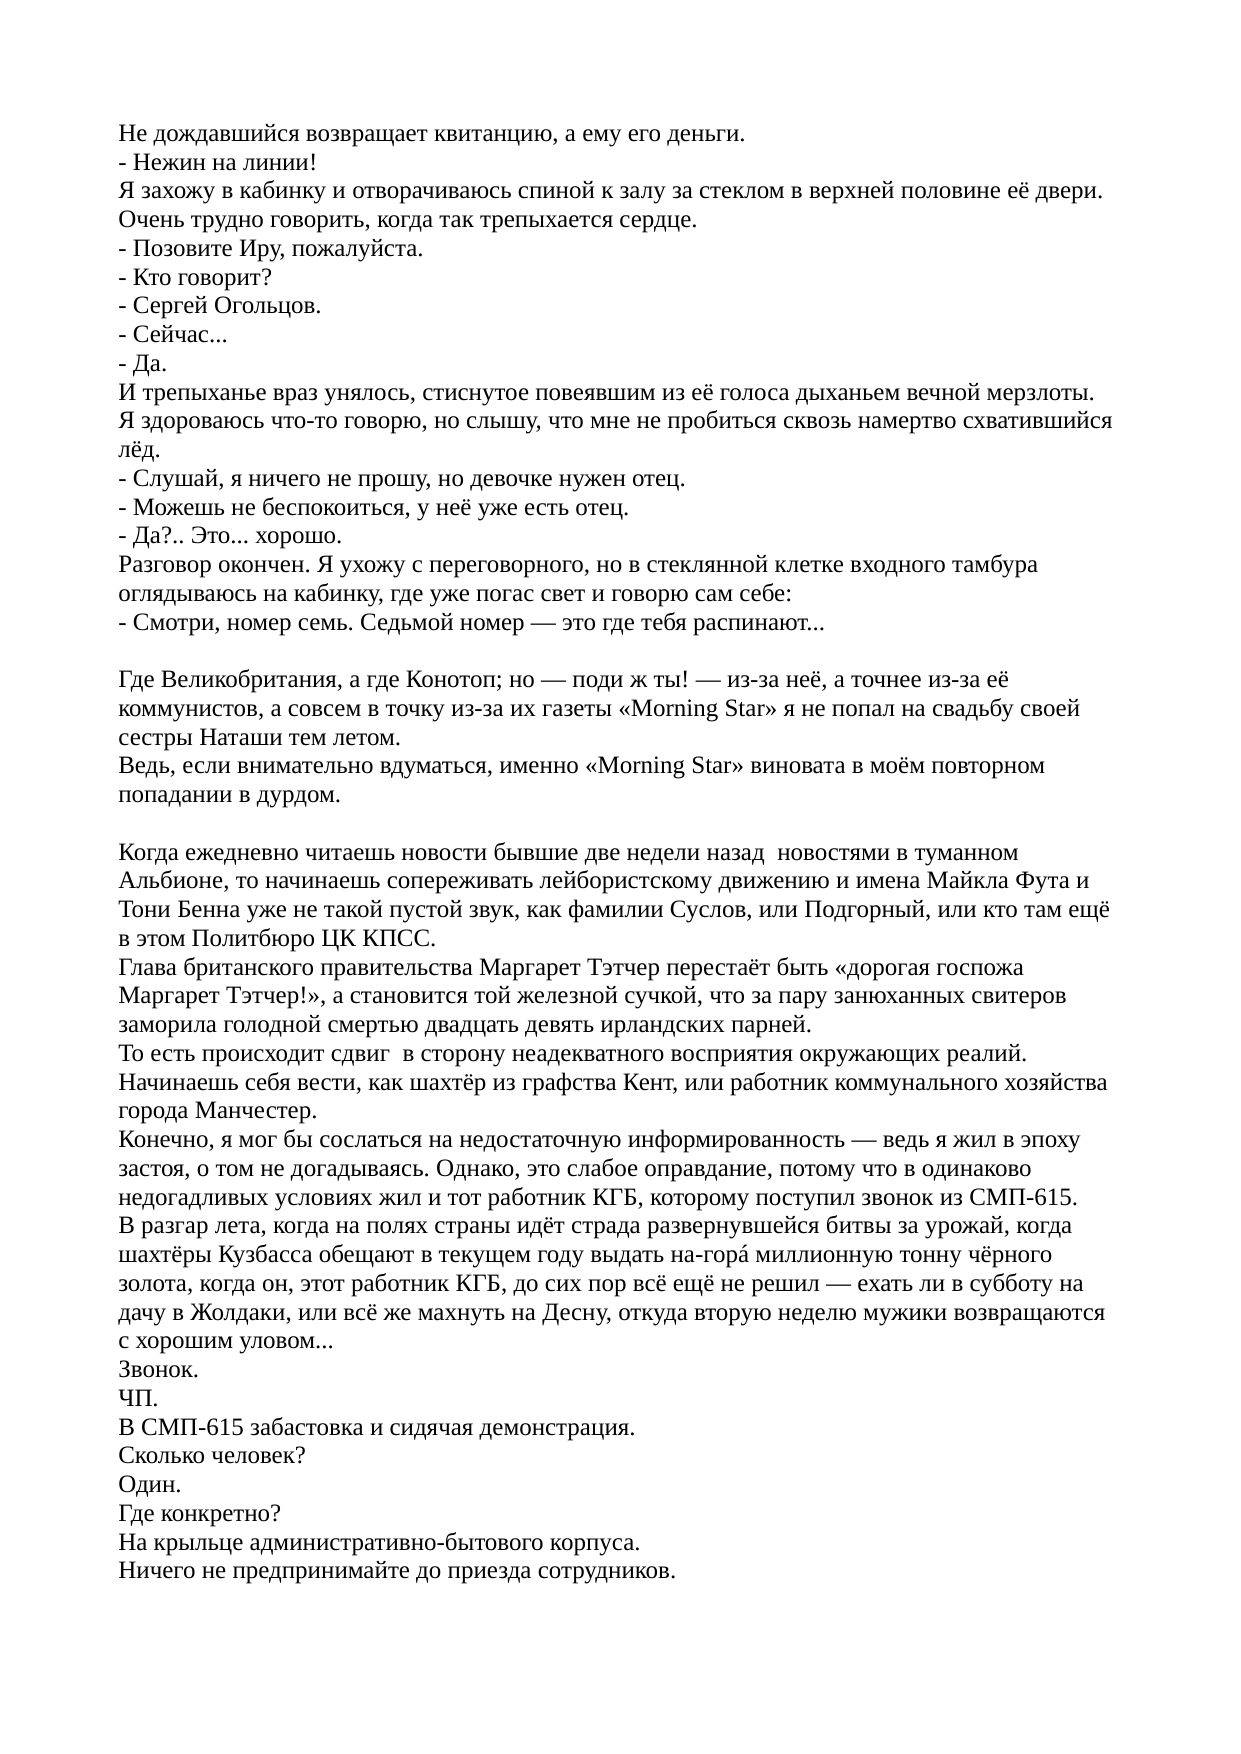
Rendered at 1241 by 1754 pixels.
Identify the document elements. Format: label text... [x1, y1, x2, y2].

text - Позовите Иру, пожалуйста. [118, 233, 1122, 262]
text - Нежин на линии! [118, 147, 1122, 176]
text - Можешь не беспокоиться, у неё уже есть отец. [118, 492, 1122, 521]
text Ведь, если внимательно вдуматься, именно «Morning Star» виновата в моём повторном попадании в дурдом. [118, 751, 1122, 808]
text Глава британского правительства Маргарет Тэтчер перестаёт быть «дорогая госпожа Маргарет Тэтчер!», а становится той железной сучкой, что за пару занюханных свитеров заморила голодной смертью двадцать девять ирландских парней. [118, 952, 1122, 1038]
text - Сергей Огольцов. [118, 291, 1122, 319]
text Когда ежедневно читаешь новости бывшие две недели назад новостями в туманном Альбионе, то начинаешь сопереживать лейбористскому движению и имена Майкла Фута и Тони Бенна уже не такой пустой звук, как фамилии Суслов, или Подгорный, или кто там ещё в этом Политбюро ЦК КПСС. [118, 837, 1122, 952]
text Ничего не предпринимайте до приезда сотрудников. [118, 1556, 1122, 1584]
text Один. [118, 1469, 1122, 1498]
text ЧП. [118, 1383, 1122, 1412]
text На крыльце административно-бытового корпуса. [118, 1527, 1122, 1556]
text В разгар лета, когда на полях страны идёт страда развернувшейся битвы за урожай, когда шахтёры Кузбасса обещают в текущем году выдать на-горá миллионную тонну чёрного золота, когда он, этот работник КГБ, до сих пор всё ещё не решил — ехать ли в субботу на дачу в Жолдаки, или всё же махнуть на Десну, откуда вторую неделю мужики возвращаются с хорошим уловом... [118, 1211, 1122, 1354]
text Не дождавшийся возвращает квитанцию, а ему его деньги. [118, 118, 1122, 147]
text - Да?.. Это... хорошо. [118, 521, 1122, 549]
text Где Великобритания, а где Конотоп; но — поди ж ты! — из-за неё, а точнее из-за её коммунистов, а совсем в точку из-за их газеты «Morning Star» я не попал на свадьбу своей сестры Наташи тем летом. [118, 664, 1122, 751]
text Сколько человек? [118, 1441, 1122, 1469]
text Где конкретно? [118, 1498, 1122, 1527]
text Я здороваюсь что-то говорю, но слышу, что мне не пробиться сквозь намертво схватившийся лёд. [118, 406, 1122, 463]
text Разговор окончен. Я ухожу с переговорного, но в стеклянной клетке входного тамбура оглядываюсь на кабинку, где уже погас свет и говорю сам себе: [118, 549, 1122, 607]
text Звонок. [118, 1354, 1122, 1383]
text В СМП-615 забастовка и сидячая демонстрация. [118, 1412, 1122, 1441]
text Конечно, я мог бы сослаться на недостаточную информированность — ведь я жил в эпоху застоя, о том не догадываясь. Однако, это слабое оправдание, потому что в одинаково недогадливых условиях жил и тот работник КГБ, которому поступил звонок из СМП-615. [118, 1124, 1122, 1211]
text Я захожу в кабинку и отворачиваюсь спиной к залу за стеклом в верхней половине её двери. Очень трудно говорить, когда так трепыхается сердце. [118, 176, 1122, 233]
text - Слушай, я ничего не прошу, но девочке нужен отец. [118, 463, 1122, 492]
text - Смотри, номер семь. Седьмой номер — это где тебя распинают... [118, 607, 1122, 636]
text - Да. [118, 348, 1122, 377]
text И трепыханье враз унялось, стиснутое повеявшим из её голоса дыханьем вечной мерзлоты. [118, 377, 1122, 406]
text То есть происходит сдвиг в сторону неадекватного восприятия окружающих реалий. Начинаешь себя вести, как шахтёр из графства Кент, или работник коммунального хозяйства города Манчестер. [118, 1038, 1122, 1124]
text - Кто говорит? [118, 262, 1122, 291]
text - Сейчас... [118, 319, 1122, 348]
